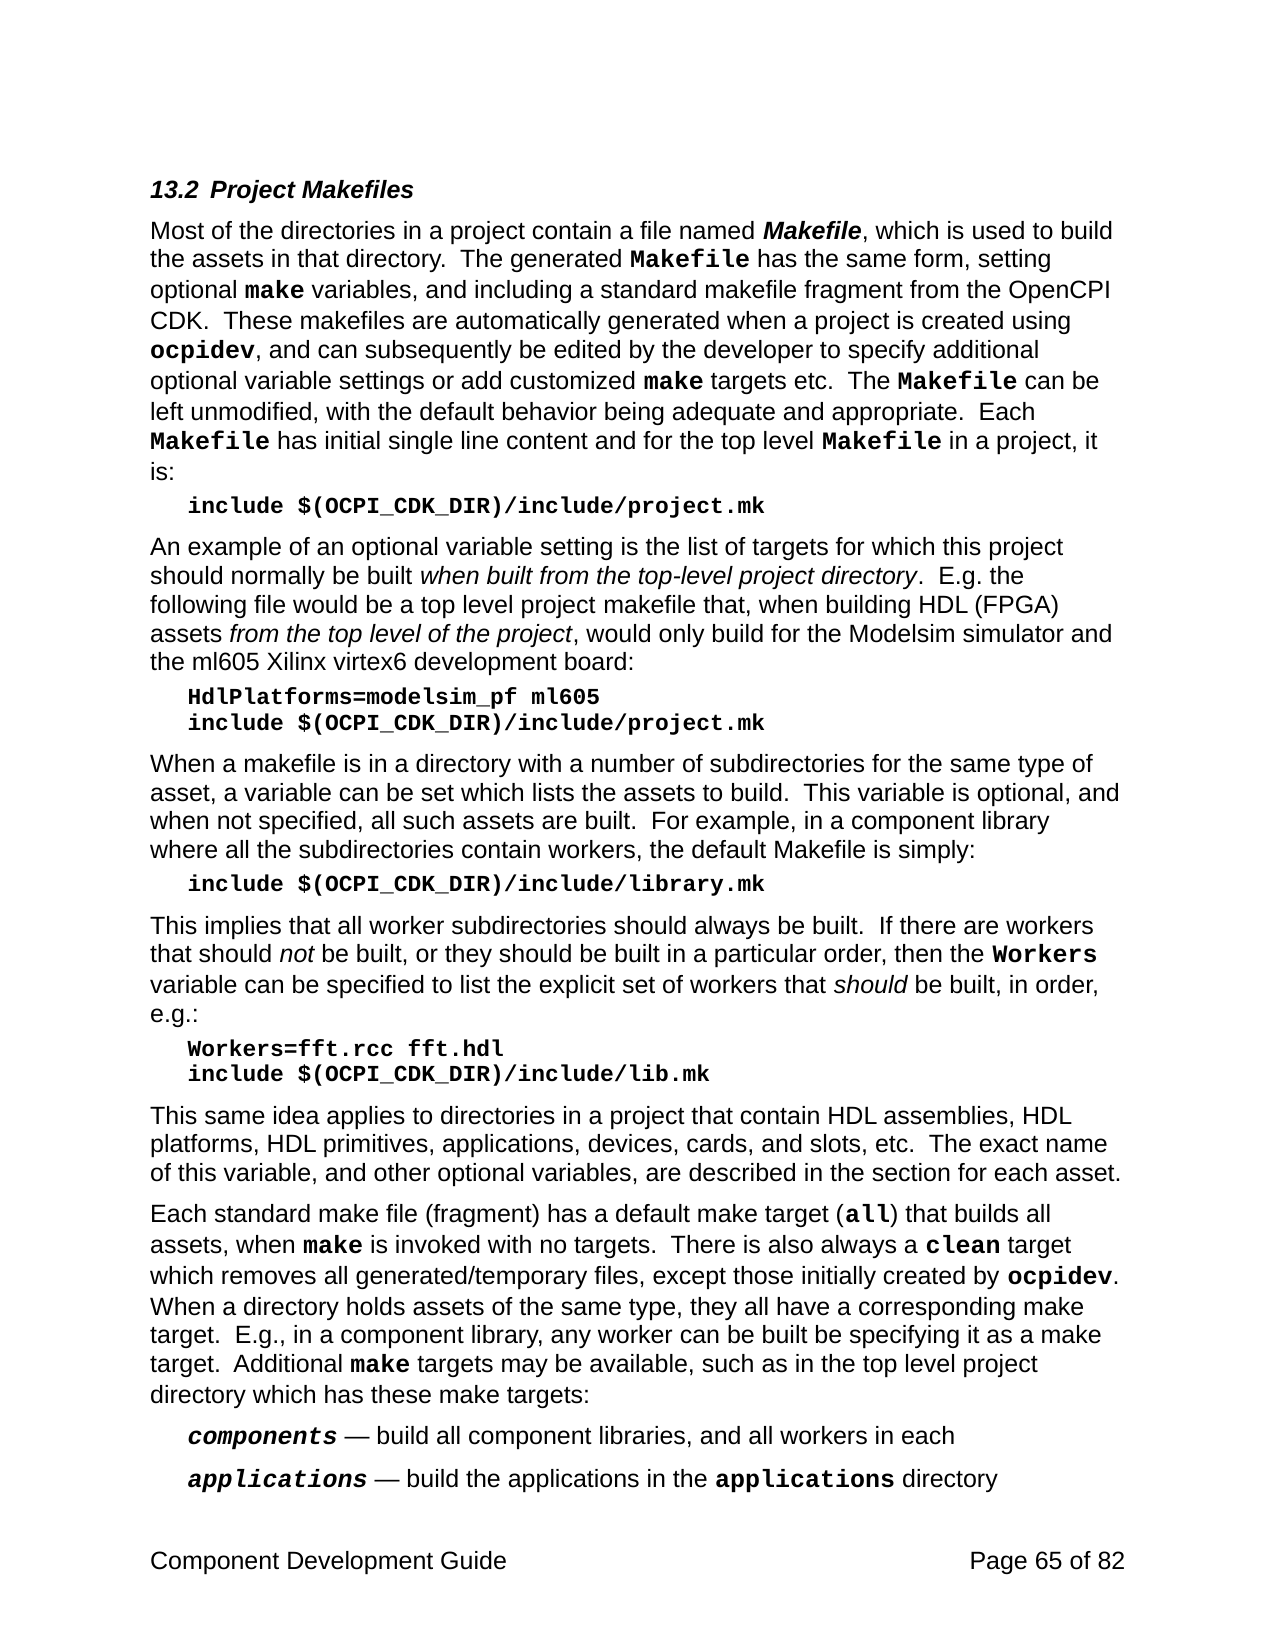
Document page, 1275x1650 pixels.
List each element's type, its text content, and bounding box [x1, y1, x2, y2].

text An example of an optional variable setting is the list of targets for which this project should normally be built when built from the top-level project directory. E.g. the following file would be a top level project makefile that, when building HDL (FPGA) assets from the top level of the project, would only build for the Modelsim simulator and the ml605 Xilinx virtex6 development board: [150, 532, 1125, 676]
text applications — build the applications in the applications directory [187, 1464, 1125, 1495]
text HdlPlatforms=modelsim_pf ml605 include $(OCPI_CDK_DIR)/include/project.mk [187, 685, 1125, 737]
subtitle Project Makefiles [150, 175, 1125, 204]
text components — build all component libraries, and all workers in each [187, 1421, 1125, 1452]
text This implies that all worker subdirectories should always be built. If there are workers that should not be built, or they should be built in a particular order, then the Workers variable can be specified to list the explicit set of workers that should be built, in order, e.g.: [150, 911, 1125, 1028]
text include $(OCPI_CDK_DIR)/include/library.mk [187, 873, 1125, 899]
text include $(OCPI_CDK_DIR)/include/project.mk [187, 494, 1125, 520]
text Most of the directories in a project contain a file named Makefile, which is used to build the assets in that directory. The generated Makefile has the same form, setting optional make variables, and including a standard makefile fragment from the OpenCPI CDK. These makefiles are automatically generated when a project is created using ocpidev, and can subsequently be edited by the developer to specify additional optional variable settings or add customized make targets etc. The Makefile can be left unmodified, with the default behavior being adequate and appropriate. Each Makefile has initial single line content and for the top level Makefile in a project, it is: [150, 216, 1125, 485]
text Workers=fft.rcc fft.hdl include $(OCPI_CDK_DIR)/include/lib.mk [187, 1037, 1125, 1089]
text When a makefile is in a directory with a number of subdirectories for the same type of asset, a variable can be set which lists the assets to build. This variable is optional, and when not specified, all such assets are built. For example, in a component library where all the subdirectories contain workers, the default Makefile is simply: [150, 749, 1125, 864]
text Each standard make file (fragment) has a default make target (all) that builds all assets, when make is invoked with no targets. There is also always a clean target which removes all generated/temporary files, except those initially created by ocpidev. When a directory holds assets of the same type, they all have a corresponding make target. E.g., in a component library, any worker can be built be specifying it as a make target. Additional make targets may be available, such as in the top level project directory which has these make targets: [150, 1199, 1125, 1409]
text This same idea applies to directories in a project that contain HDL assemblies, HDL platforms, HDL primitives, applications, devices, cards, and slots, etc. The exact name of this variable, and other optional variables, are described in the section for each asset. [150, 1101, 1125, 1187]
